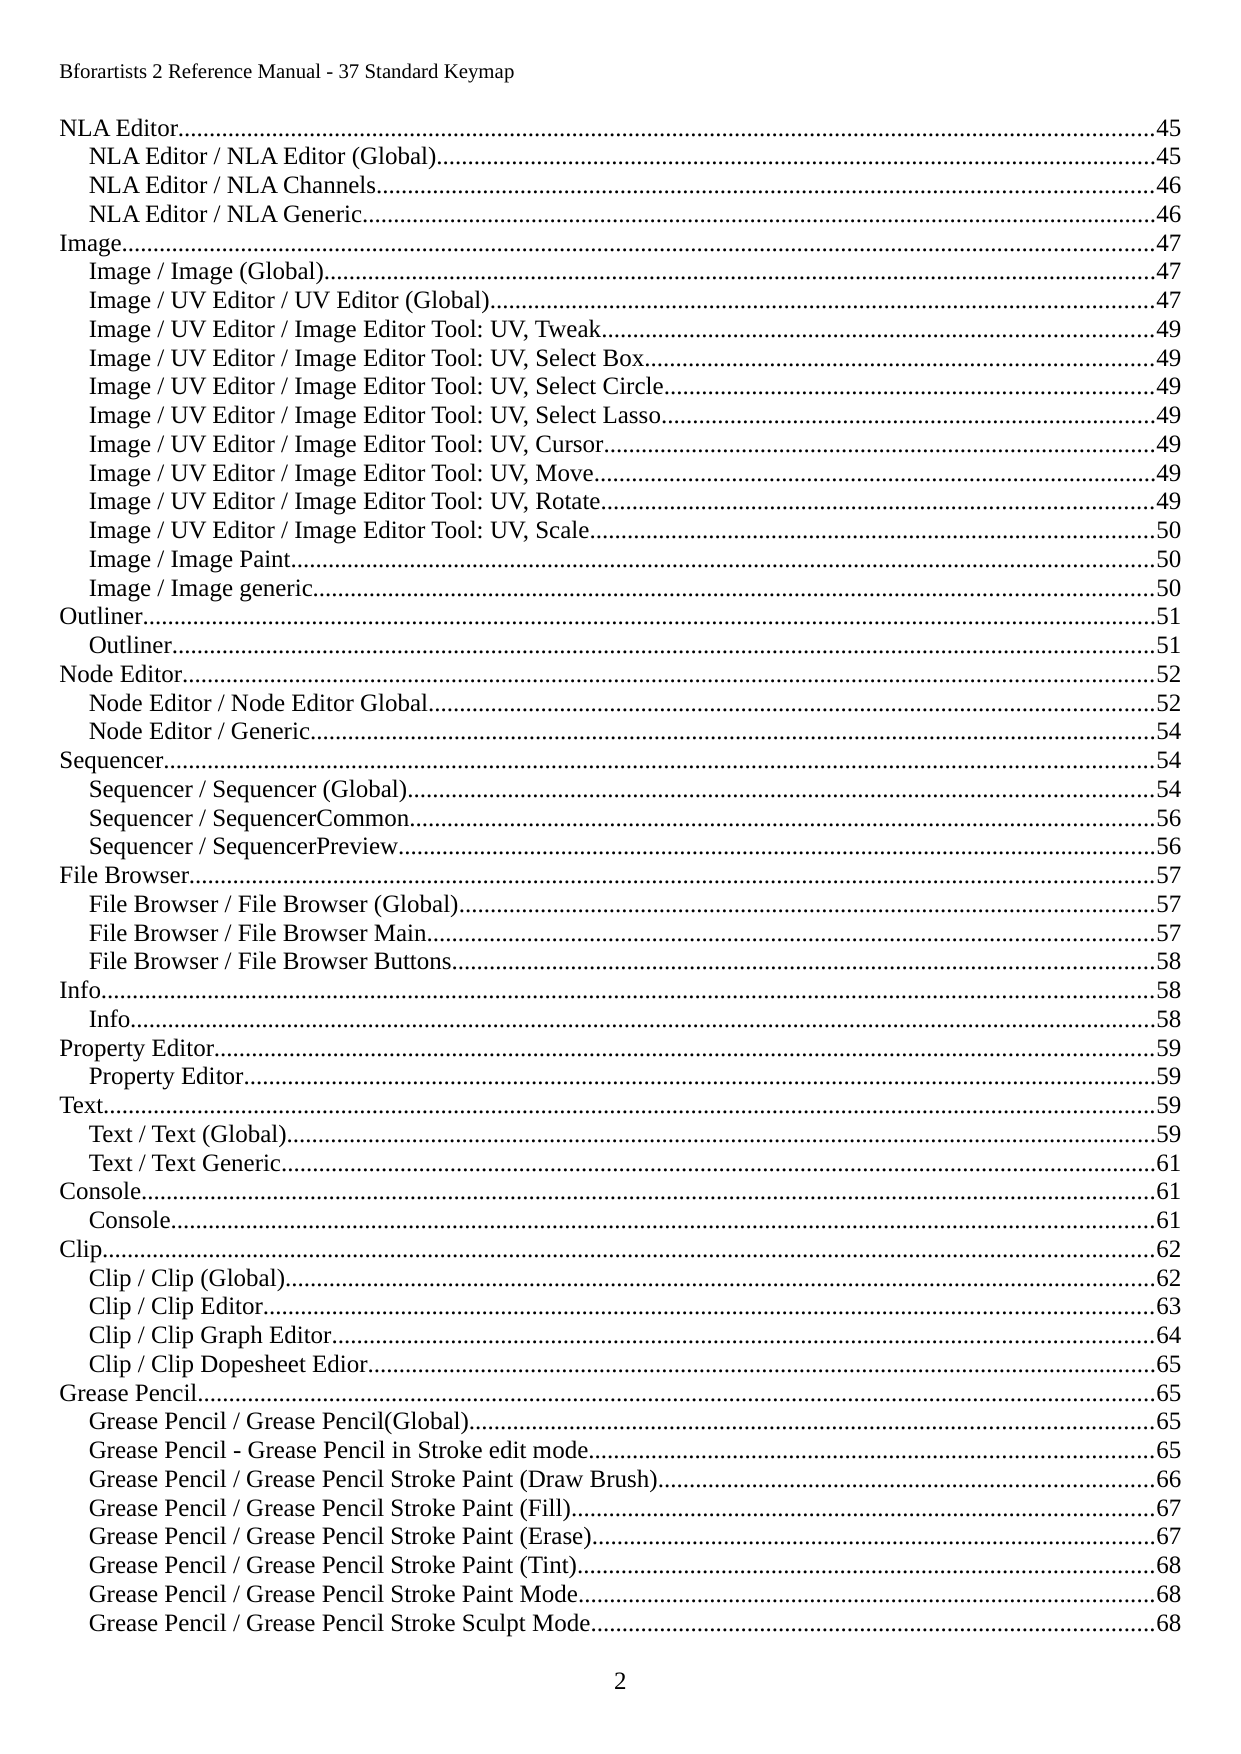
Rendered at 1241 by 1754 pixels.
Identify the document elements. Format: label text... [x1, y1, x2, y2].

text Image / UV Editor / Image Editor Tool: UV, Tweak 49 [88, 314, 1181, 343]
text Sequencer / SequencerPreview 56 [88, 831, 1181, 860]
text Image / UV Editor / Image Editor Tool: UV, Rotate 49 [88, 486, 1181, 515]
text NLA Editor / NLA Generic 46 [88, 199, 1181, 228]
text Node Editor 52 [59, 659, 1181, 688]
text Grease Pencil / Grease Pencil Stroke Paint (Draw Brush) 66 [88, 1464, 1181, 1493]
text Sequencer / Sequencer (Global) 54 [88, 774, 1181, 803]
text Text / Text Generic 61 [88, 1148, 1181, 1176]
text Grease Pencil / Grease Pencil Stroke Paint (Fill) 67 [88, 1493, 1181, 1521]
text NLA Editor 45 [59, 113, 1181, 141]
text Grease Pencil 65 [59, 1378, 1181, 1406]
text File Browser 57 [59, 860, 1181, 889]
text Grease Pencil / Grease Pencil Stroke Paint Mode 68 [88, 1579, 1181, 1608]
text Clip / Clip Graph Editor 64 [88, 1320, 1181, 1349]
text Info 58 [59, 975, 1181, 1004]
text Clip / Clip (Global) 62 [88, 1263, 1181, 1291]
text Grease Pencil - Grease Pencil in Stroke edit mode 65 [88, 1435, 1181, 1464]
text Sequencer / SequencerCommon 56 [88, 803, 1181, 831]
text NLA Editor / NLA Channels 46 [88, 170, 1181, 199]
text Clip / Clip Dopesheet Edior 65 [88, 1349, 1181, 1378]
text Outliner 51 [88, 630, 1181, 659]
text Sequencer 54 [59, 745, 1181, 774]
text Grease Pencil / Grease Pencil Stroke Sculpt Mode 68 [88, 1608, 1181, 1636]
text Image / Image Paint 50 [88, 544, 1181, 573]
text Outliner 51 [59, 601, 1181, 630]
text Clip / Clip Editor 63 [88, 1291, 1181, 1320]
text Property Editor 59 [88, 1061, 1181, 1090]
text Image / UV Editor / Image Editor Tool: UV, Select Lasso 49 [88, 400, 1181, 429]
text Image / UV Editor / UV Editor (Global) 47 [88, 285, 1181, 314]
text Node Editor / Generic 54 [88, 716, 1181, 745]
text File Browser / File Browser Main 57 [88, 918, 1181, 946]
text Clip 62 [59, 1234, 1181, 1263]
text Image 47 [59, 228, 1181, 256]
text Image / Image (Global) 47 [88, 256, 1181, 285]
text Console 61 [88, 1205, 1181, 1234]
text Property Editor 59 [59, 1033, 1181, 1061]
text Info 58 [88, 1004, 1181, 1033]
text Image / Image generic 50 [88, 573, 1181, 601]
text File Browser / File Browser (Global) 57 [88, 889, 1181, 918]
text Grease Pencil / Grease Pencil Stroke Paint (Erase) 67 [88, 1521, 1181, 1550]
text Image / UV Editor / Image Editor Tool: UV, Select Circle 49 [88, 371, 1181, 400]
text Image / UV Editor / Image Editor Tool: UV, Move 49 [88, 458, 1181, 486]
text File Browser / File Browser Buttons 58 [88, 946, 1181, 975]
text NLA Editor / NLA Editor (Global) 45 [88, 141, 1181, 170]
text Grease Pencil / Grease Pencil Stroke Paint (Tint) 68 [88, 1550, 1181, 1579]
text Text / Text (Global) 59 [88, 1119, 1181, 1148]
text Text 59 [59, 1090, 1181, 1119]
text Node Editor / Node Editor Global 52 [88, 688, 1181, 716]
text Image / UV Editor / Image Editor Tool: UV, Select Box 49 [88, 343, 1181, 371]
text Grease Pencil / Grease Pencil(Global) 65 [88, 1406, 1181, 1435]
text Image / UV Editor / Image Editor Tool: UV, Cursor 49 [88, 429, 1181, 458]
text Image / UV Editor / Image Editor Tool: UV, Scale 50 [88, 515, 1181, 544]
text Console 61 [59, 1176, 1181, 1205]
